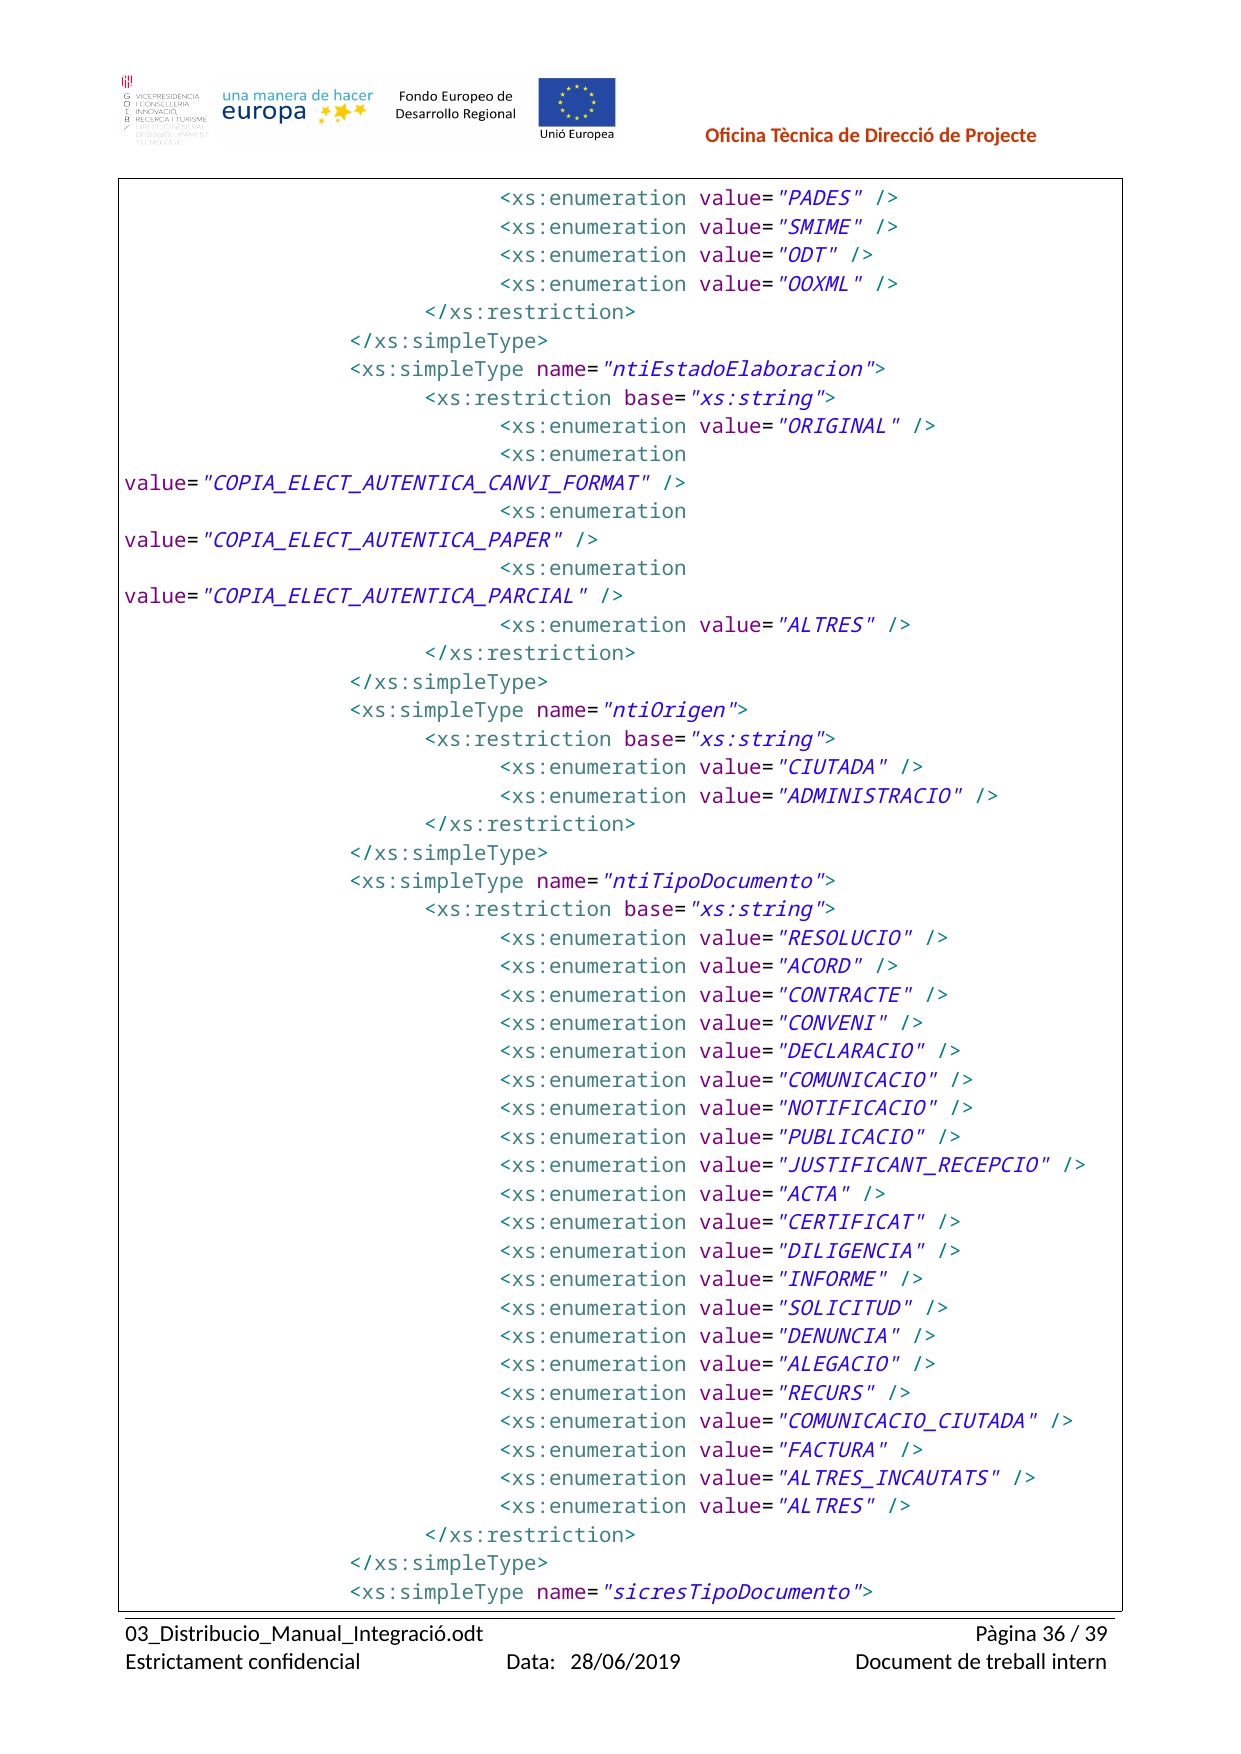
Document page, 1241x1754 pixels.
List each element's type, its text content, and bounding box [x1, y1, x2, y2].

table_header <xs:enumeration value="PADES" /> <xs:enumeration value="SMIME" /> <xs:enumeration value="ODT" /> <xs:enumeration value="OOXML" /> </xs:restriction> </xs:simpleType> <xs:simpleType name="ntiEstadoElaboracion"> <xs:restriction base="xs:string"> <xs:enumeration value="ORIGINAL" /> <xs:enumeration value="COPIA_ELECT_AUTENTICA_CANVI_FORMAT" /> <xs:enumeration value="COPIA_ELECT_AUTENTICA_PAPER" /> <xs:enumeration value="COPIA_ELECT_AUTENTICA_PARCIAL" /> <xs:enumeration value="ALTRES" /> </xs:restriction> </xs:simpleType> <xs:simpleType name="ntiOrigen"> <xs:restriction base="xs:string"> <xs:enumeration value="CIUTADA" /> <xs:enumeration value="ADMINISTRACIO" /> </xs:restriction> </xs:simpleType> <xs:simpleType name="ntiTipoDocumento"> <xs:restriction base="xs:string"> <xs:enumeration value="RESOLUCIO" /> <xs:enumeration value="ACORD" /> <xs:enumeration value="CONTRACTE" /> <xs:enumeration value="CONVENI" /> <xs:enumeration value="DECLARACIO" /> <xs:enumeration value="COMUNICACIO" /> <xs:enumeration value="NOTIFICACIO" /> <xs:enumeration value="PUBLICACIO" /> <xs:enumeration value="JUSTIFICANT_RECEPCIO" /> <xs:enumeration value="ACTA" /> <xs:enumeration value="CERTIFICAT" /> <xs:enumeration value="DILIGENCIA" /> <xs:enumeration value="INFORME" /> <xs:enumeration value="SOLICITUD" /> <xs:enumeration value="DENUNCIA" /> <xs:enumeration value="ALEGACIO" /> <xs:enumeration value="RECURS" /> <xs:enumeration value="COMUNICACIO_CIUTADA" /> <xs:enumeration value="FACTURA" /> <xs:enumeration value="ALTRES_INCAUTATS" /> <xs:enumeration value="ALTRES" /> </xs:restriction> </xs:simpleType> <xs:simpleType name="sicresTipoDocumento"> [119, 179, 1122, 1611]
picture [219, 73, 621, 147]
picture [118, 73, 213, 147]
